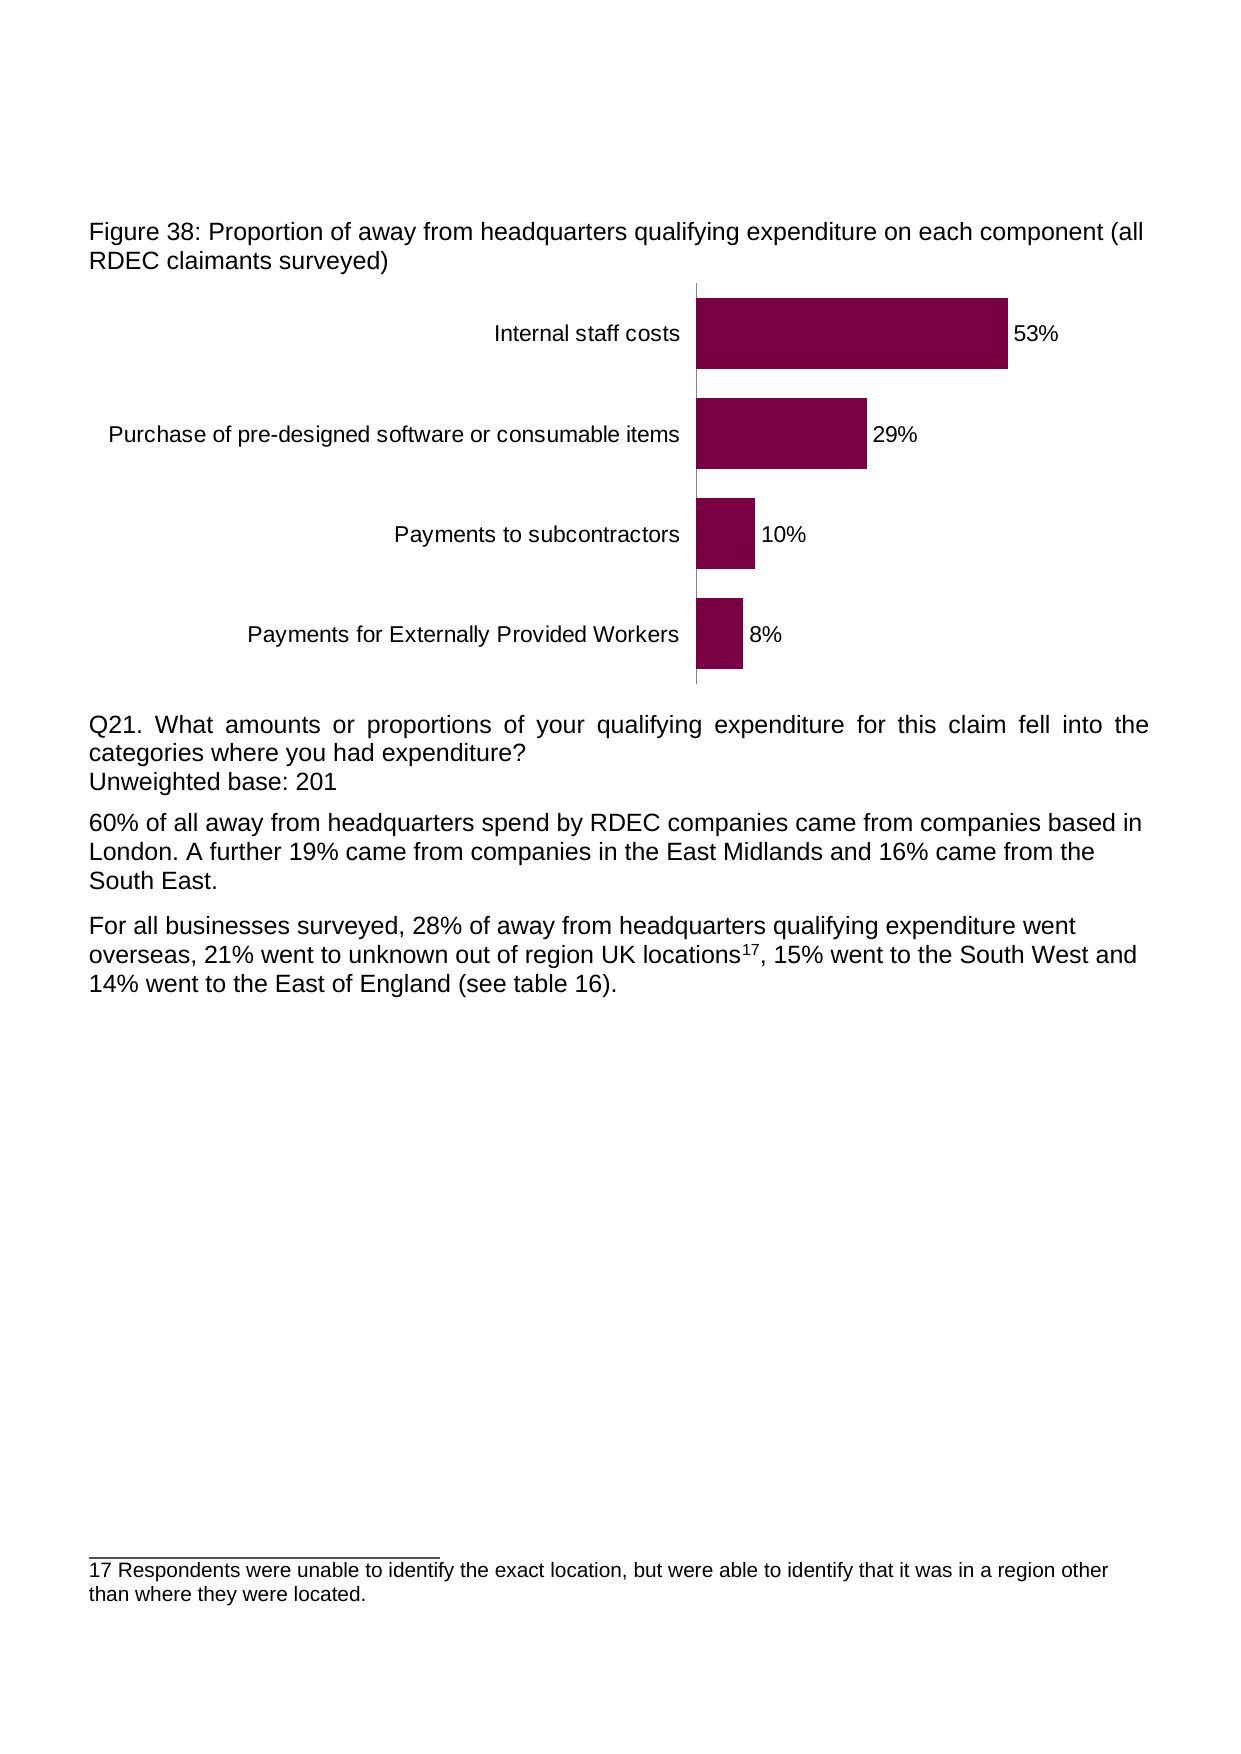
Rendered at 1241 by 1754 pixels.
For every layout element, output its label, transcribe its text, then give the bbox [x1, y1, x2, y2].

text Q21. What amounts or proportions of your qualifying expenditure for this claim fell into the categories where you had expenditure? [89, 710, 1152, 767]
text 60% of all away from headquarters spend by RDEC companies came from companies based in London. A further 19% came from companies in the East Midlands and 16% came from the South East. [89, 808, 1152, 895]
text For all businesses surveyed, 28% of away from headquarters qualifying expenditure went overseas, 21% went to unknown out of region UK locations, 15% went to the South West and 14% went to the East of England (see table 16). [89, 911, 1152, 998]
text Unweighted base: 201 [89, 767, 1152, 796]
text Respondents were unable to identify the exact location, but were able to identify that it was in a region other than where they were located. [89, 1558, 1152, 1606]
text Figure 38: Proportion of away from headquarters qualifying expenditure on each component (all RDEC claimants surveyed) [89, 217, 1152, 275]
